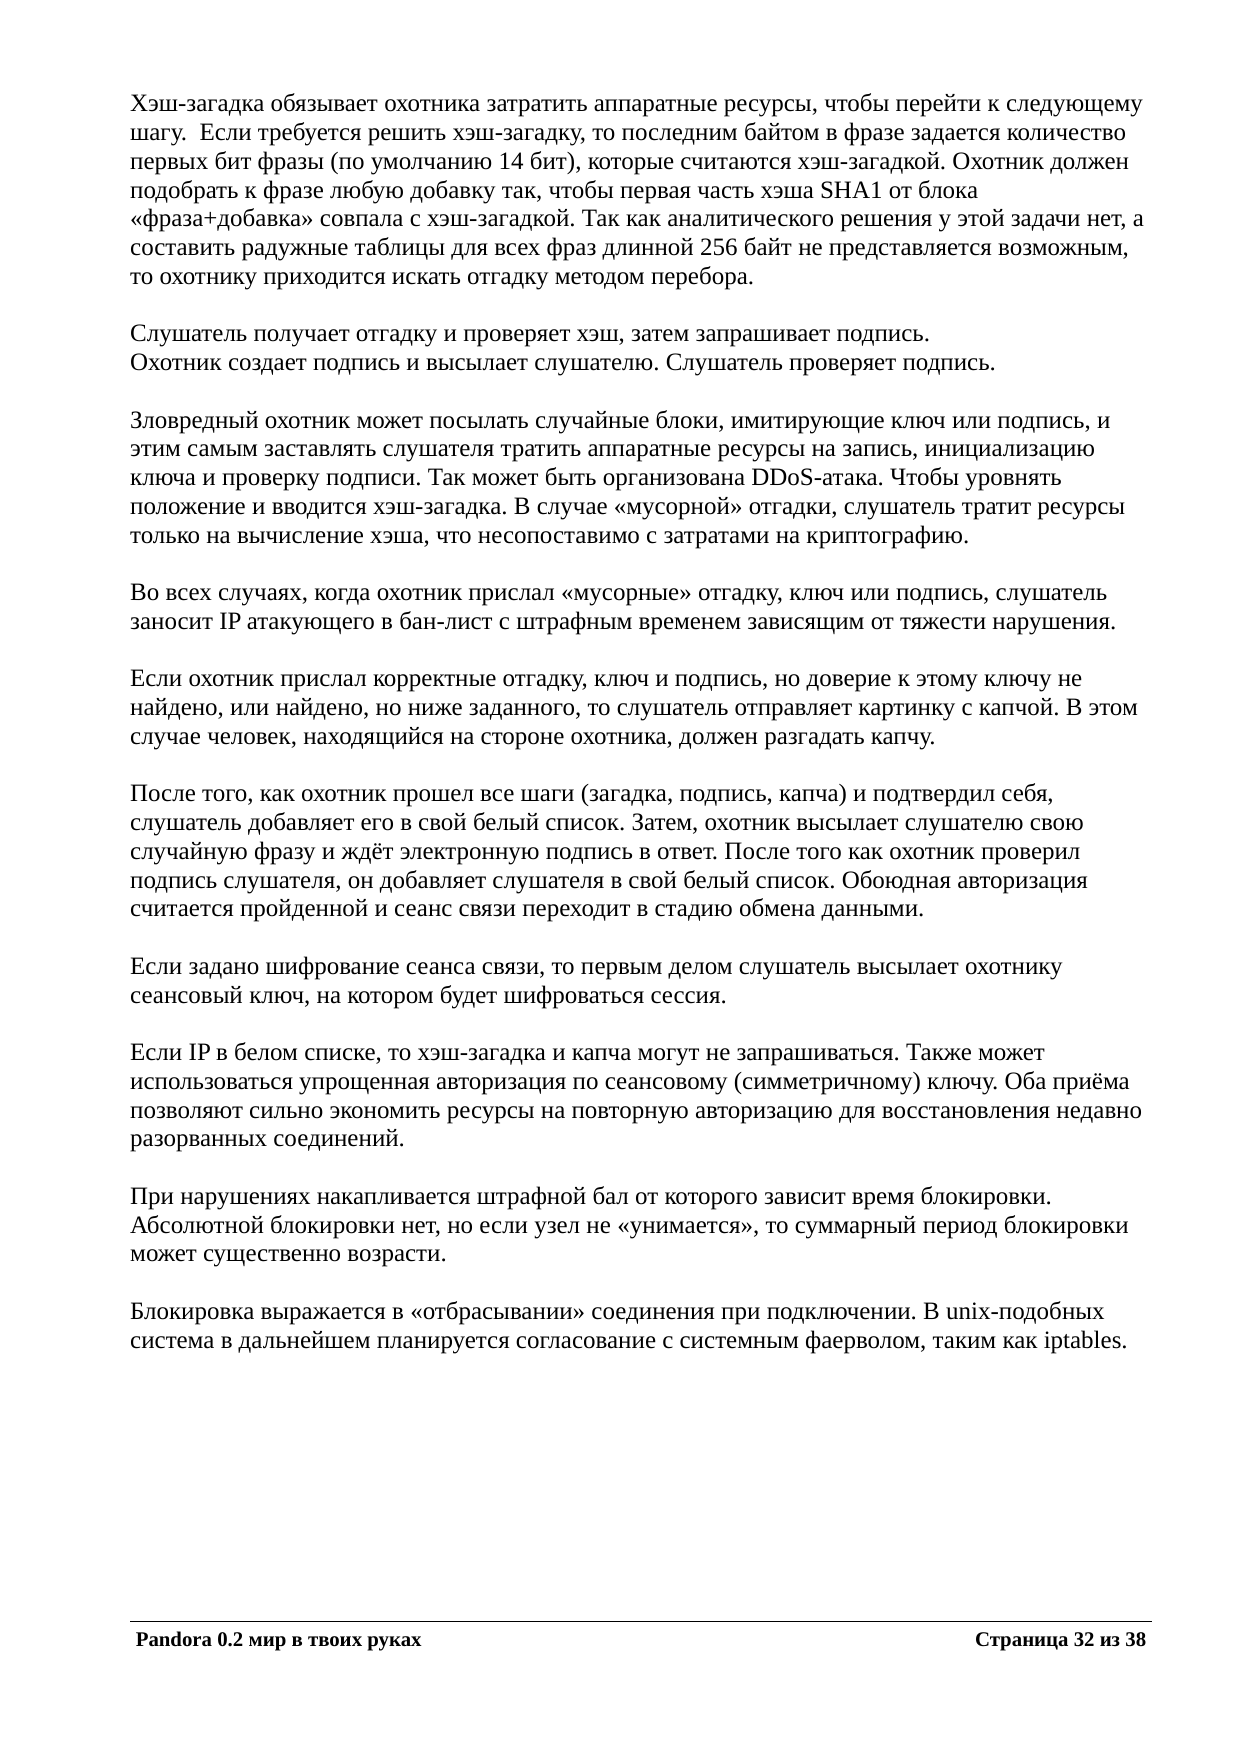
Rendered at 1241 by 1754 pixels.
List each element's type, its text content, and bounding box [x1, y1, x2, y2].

text Зловредный охотник может посылать случайные блоки, имитирующие ключ или подпись, и этим самым заставлять слушателя тратить аппаратные ресурсы на запись, инициализацию ключа и проверку подписи. Так может быть организована DDoS-атака. Чтобы уровнять положение и вводится хэш-загадка. В случае «мусорной» отгадки, слушатель тратит ресурсы только на вычисление хэша, что несопоставимо с затратами на криптографию. [130, 405, 1152, 548]
text Хэш-загадка обязывает охотника затратить аппаратные ресурсы, чтобы перейти к следующему шагу. Если требуется решить хэш-загадку, то последним байтом в фразе задается количество первых бит фразы (по умолчанию 14 бит), которые считаются хэш-загадкой. Охотник должен подобрать к фразе любую добавку так, чтобы первая часть хэша SHA1 от блока «фраза+добавка» совпала с хэш-загадкой. Так как аналитического решения у этой задачи нет, а составить радужные таблицы для всех фраз длинной 256 байт не представляется возможным, то охотнику приходится искать отгадку методом перебора. [130, 88, 1152, 290]
text При нарушениях накапливается штрафной бал от которого зависит время блокировки. Абсолютной блокировки нет, но если узел не «унимается», то суммарный период блокировки может существенно возрасти. [130, 1181, 1152, 1267]
text Во всех случаях, когда охотник прислал «мусорные» отгадку, ключ или подпись, слушатель заносит IP атакующего в бан-лист с штрафным временем зависящим от тяжести нарушения. [130, 577, 1152, 635]
text Слушатель получает отгадку и проверяет хэш, затем запрашивает подпись. [130, 318, 1152, 347]
text Охотник создает подпись и высылает слушателю. Слушатель проверяет подпись. [130, 347, 1152, 376]
text Блокировка выражается в «отбрасывании» соединения при подключении. В unix-подобных система в дальнейшем планируется согласование с системным фаерволом, таким как iptables. [130, 1296, 1152, 1353]
text После того, как охотник прошел все шаги (загадка, подпись, капча) и подтвердил себя, слушатель добавляет его в свой белый список. Затем, охотник высылает слушателю свою случайную фразу и ждёт электронную подпись в ответ. После того как охотник проверил подпись слушателя, он добавляет слушателя в свой белый список. Обоюдная авторизация считается пройденной и сеанс связи переходит в стадию обмена данными. [130, 778, 1152, 922]
text Если задано шифрование сеанса связи, то первым делом слушатель высылает охотнику сеансовый ключ, на котором будет шифроваться сессия. [130, 951, 1152, 1008]
text Если охотник прислал корректные отгадку, ключ и подпись, но доверие к этому ключу не найдено, или найдено, но ниже заданного, то слушатель отправляет картинку с капчой. В этом случае человек, находящийся на стороне охотника, должен разгадать капчу. [130, 663, 1152, 750]
text Если IP в белом списке, то хэш-загадка и капча могут не запрашиваться. Также может использоваться упрощенная авторизация по сеансовому (симметричному) ключу. Оба приёма позволяют сильно экономить ресурсы на повторную авторизацию для восстановления недавно разорванных соединений. [130, 1037, 1152, 1152]
